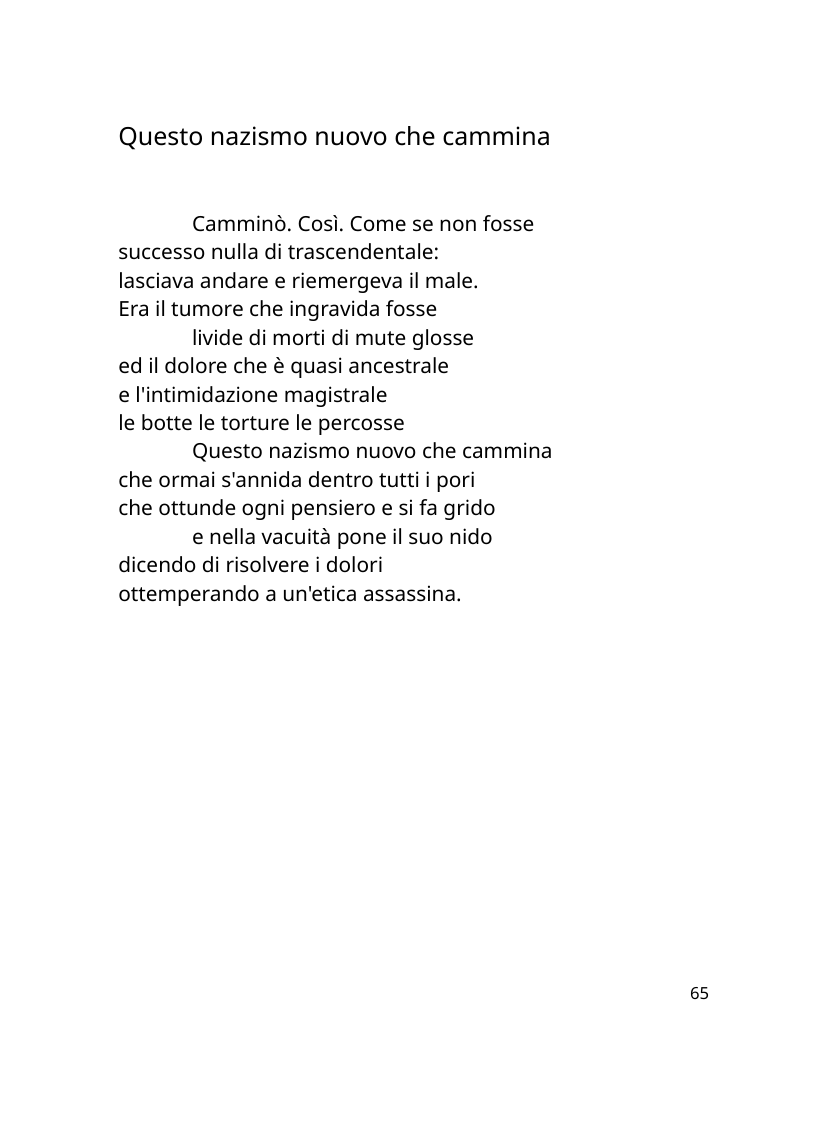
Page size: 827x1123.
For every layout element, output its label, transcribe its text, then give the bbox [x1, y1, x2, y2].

text ottemperando a un'etica assassina. [118, 579, 709, 607]
text e l'intimidazione magistrale [118, 380, 709, 408]
text successo nulla di trascendentale: [118, 237, 709, 266]
text Camminò. Così. Come se non fosse [118, 209, 709, 237]
text Questo nazismo nuovo che cammina [118, 437, 709, 465]
text dicendo di risolvere i dolori [118, 550, 709, 579]
text che ottunde ogni pensiero e si fa grido [118, 493, 709, 522]
text ed il dolore che è quasi ancestrale [118, 351, 709, 380]
text Era il tumore che ingravida fosse [118, 294, 709, 323]
text le botte le torture le percosse [118, 408, 709, 437]
text e nella vacuità pone il suo nido [118, 522, 709, 550]
subtitle Questo nazismo nuovo che cammina [118, 118, 709, 152]
text che ormai s'annida dentro tutti i pori [118, 465, 709, 493]
text livide di morti di mute glosse [118, 323, 709, 351]
text lasciava andare e riemergeva il male. [118, 266, 709, 294]
